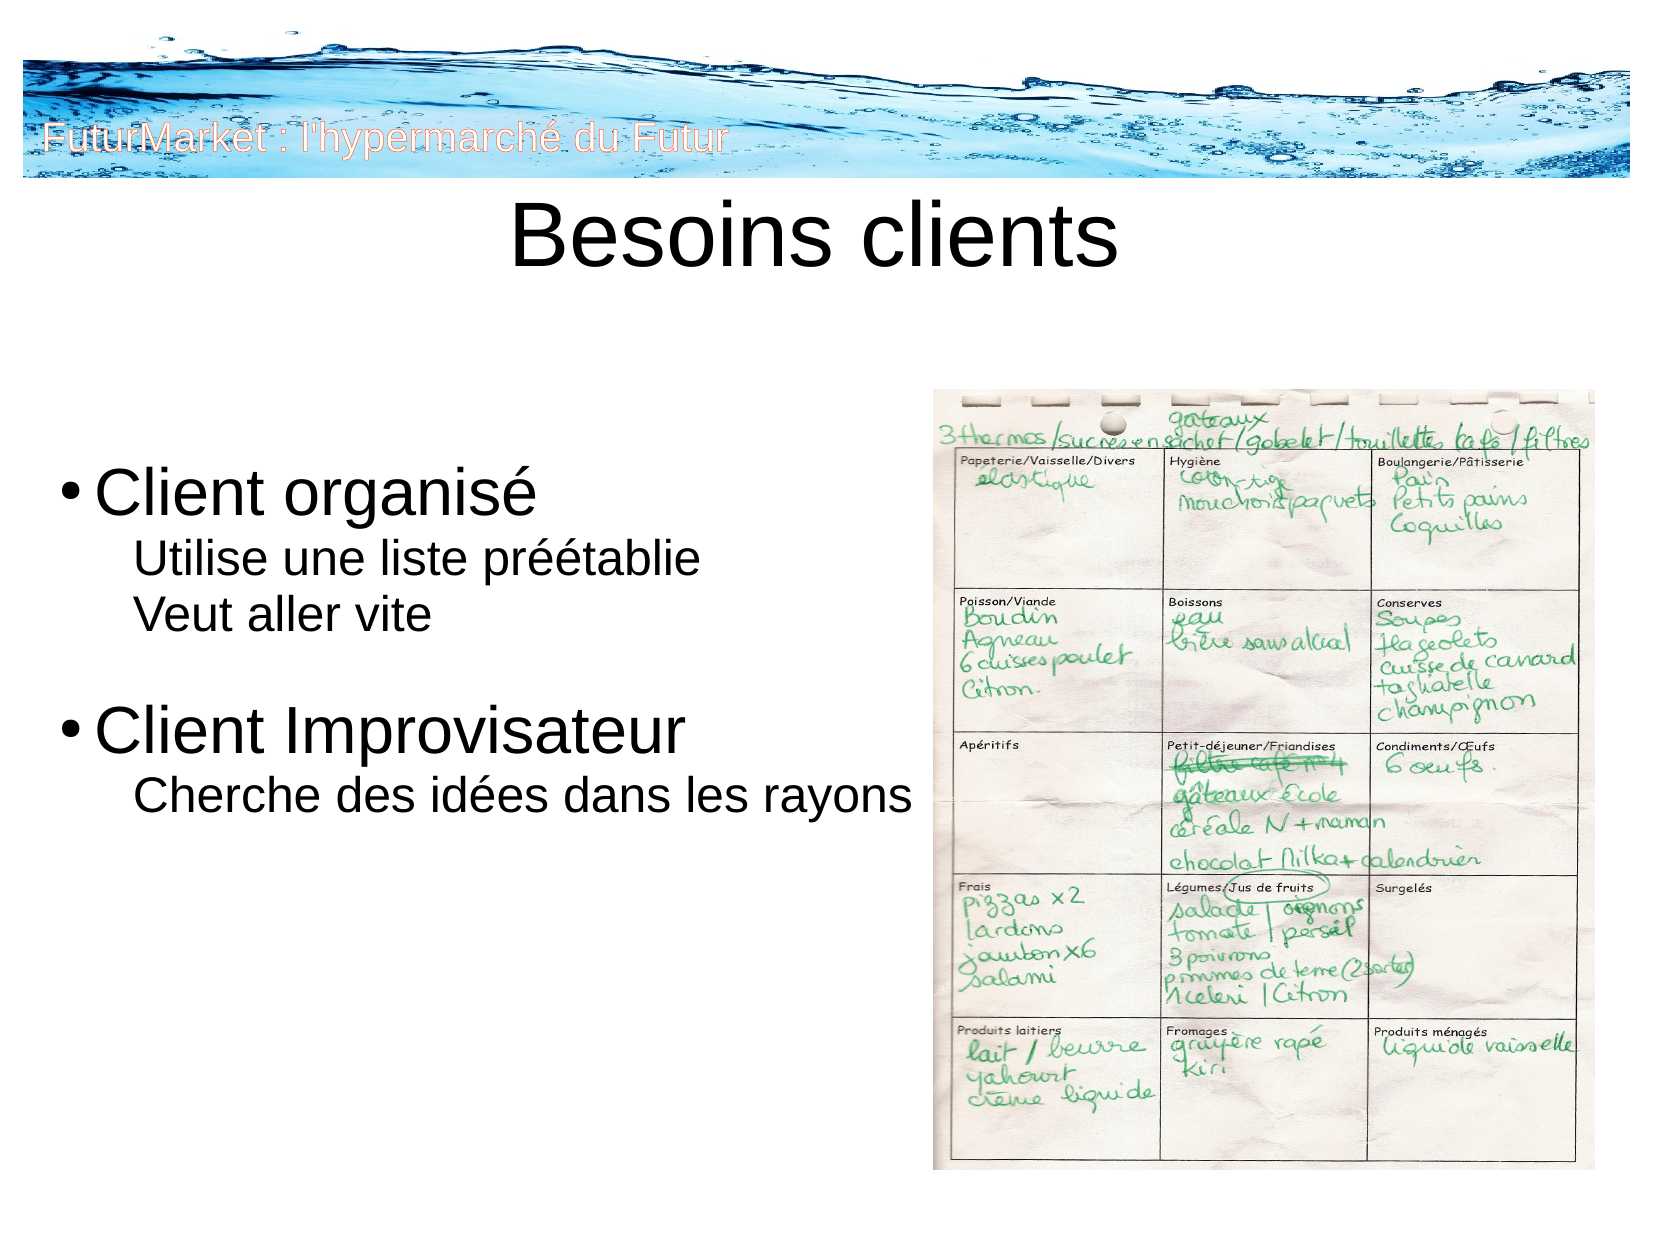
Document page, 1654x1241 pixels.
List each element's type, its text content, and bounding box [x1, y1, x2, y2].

title Besoins clients [23, 180, 1607, 290]
subtitle Client organisé Utilise une liste préétablie Veut aller vite Client Improvisateur Cherche des idées dans les rayons [59, 401, 933, 901]
picture [933, 389, 1595, 1170]
picture [23, 23, 1630, 178]
